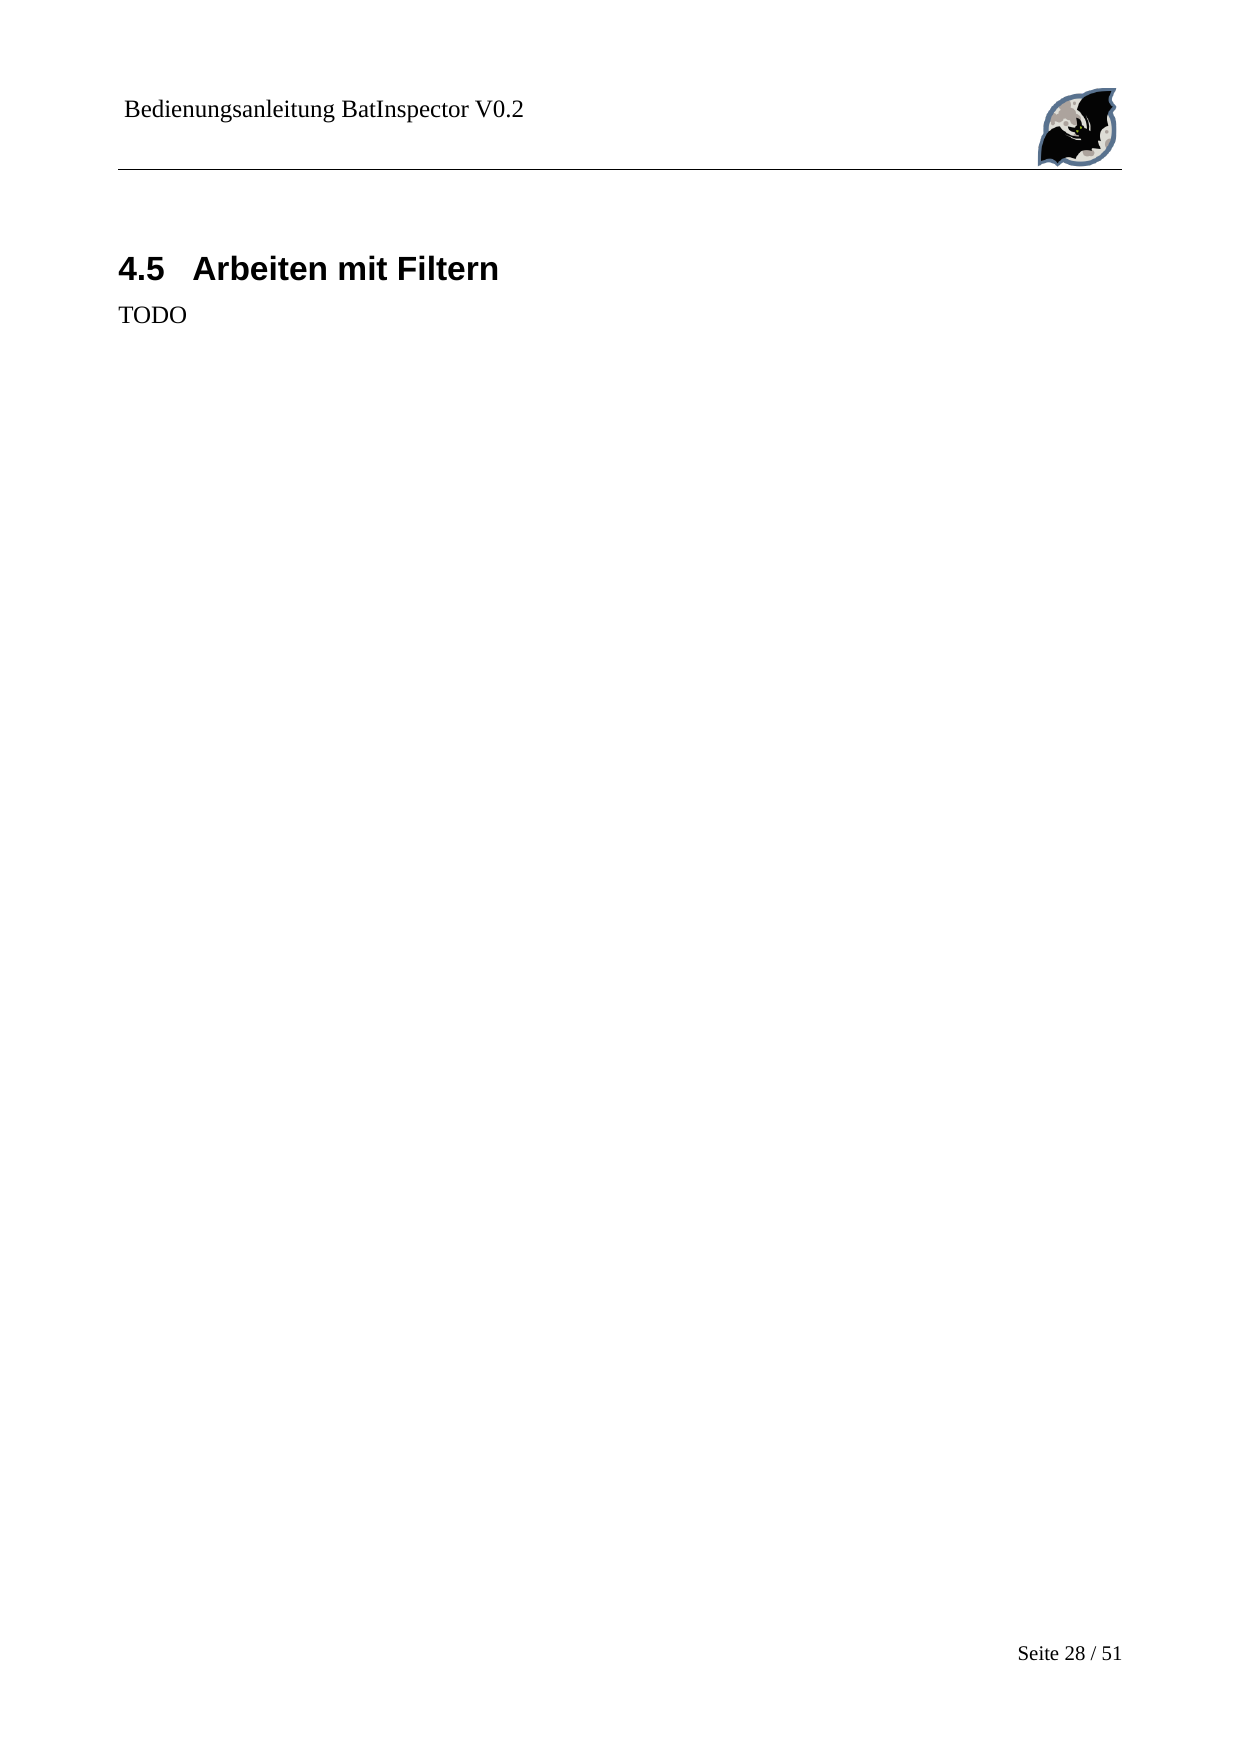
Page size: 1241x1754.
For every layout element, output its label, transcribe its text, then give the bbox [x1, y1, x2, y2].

text TODO [118, 300, 1122, 329]
subtitle Arbeiten mit Filtern [118, 249, 1122, 288]
picture [1037, 88, 1117, 167]
